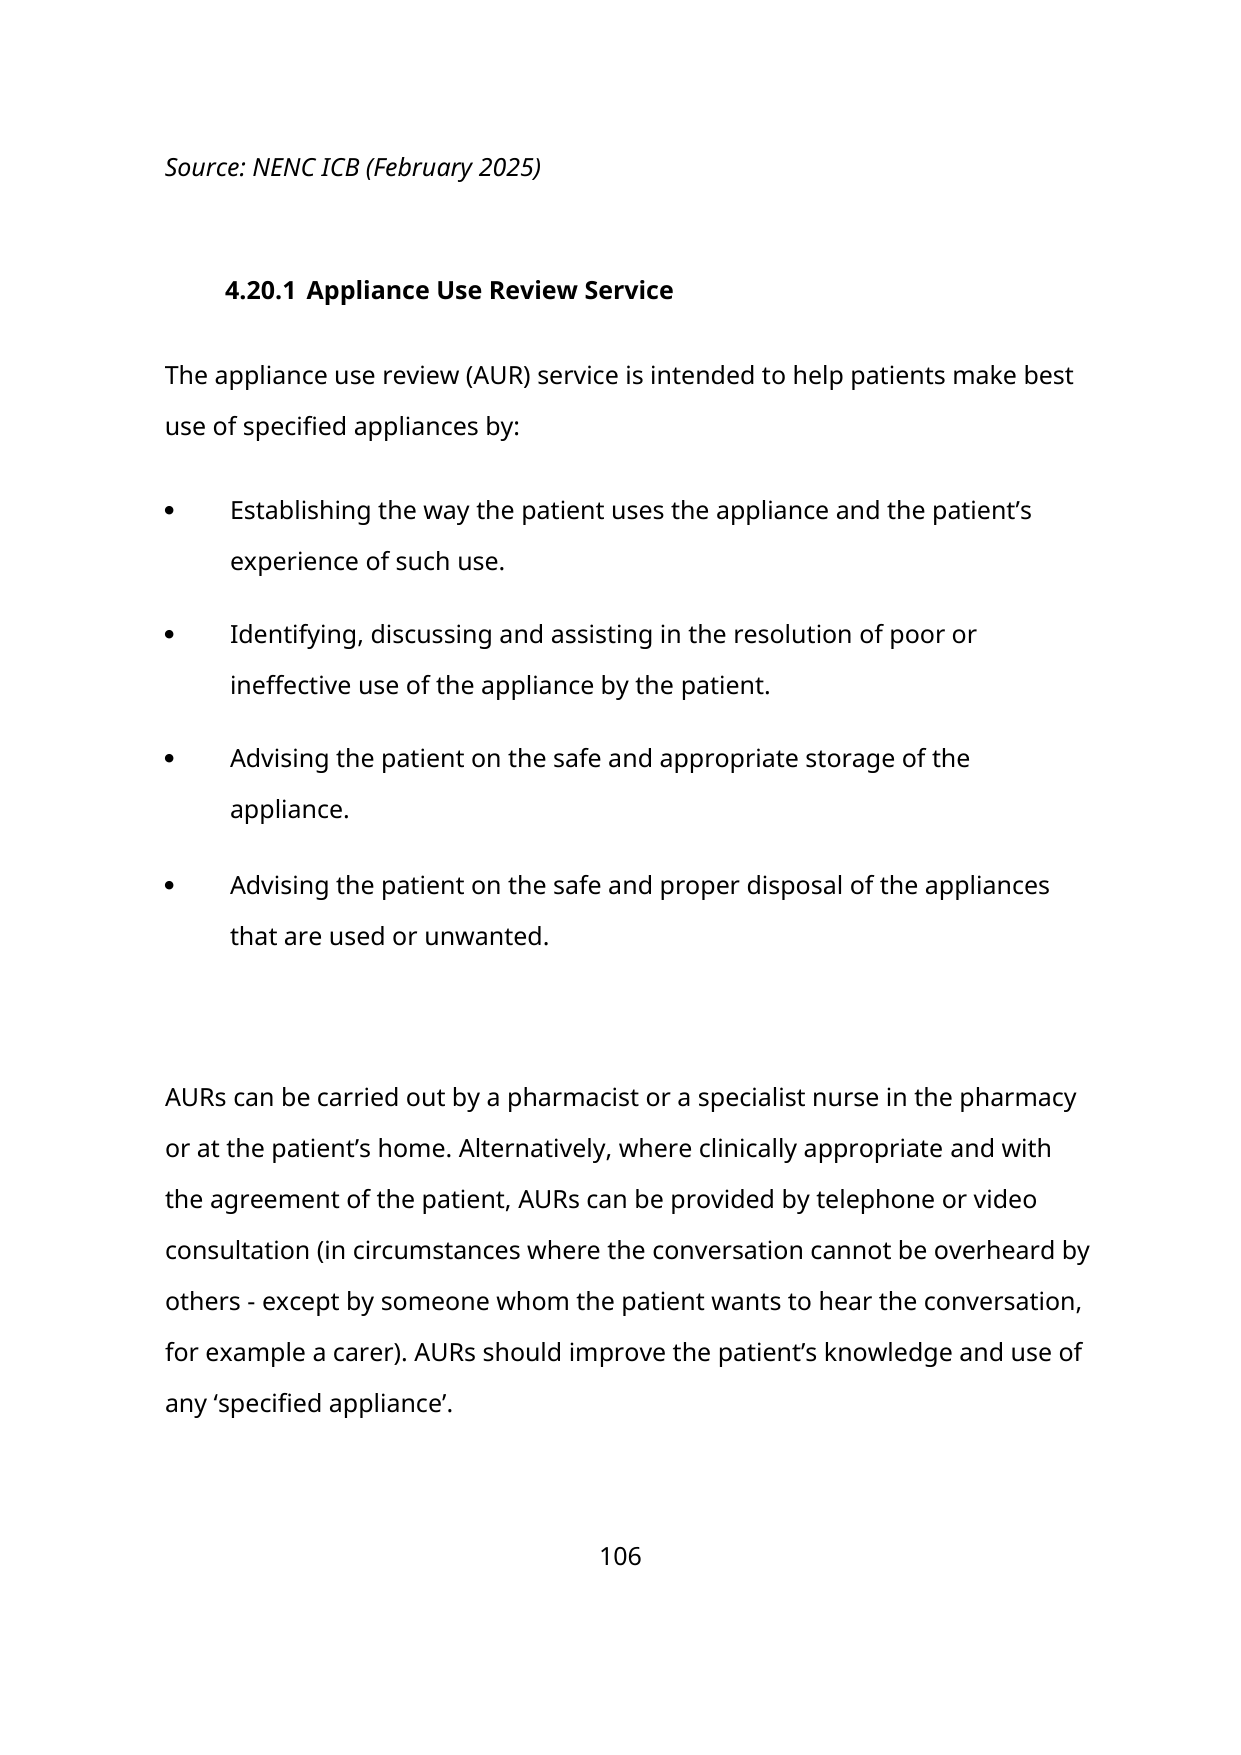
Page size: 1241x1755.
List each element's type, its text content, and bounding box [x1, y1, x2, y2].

text AURs can be carried out by a pharmacist or a specialist nurse in the pharmacy or at the patient’s home. Alternatively, where clinically appropriate and with the agreement of the patient, AURs can be provided by telephone or video consultation (in circumstances where the conversation cannot be overheard by others - except by someone whom the patient wants to hear the conversation, for example a carer). AURs should improve the patient’s knowledge and use of any ‘specified appliance’. [165, 1079, 1095, 1420]
text Source: NENC ICB (February 2025) [164, 150, 1091, 184]
list Identifying, discussing and assisting in the resolution of poor or ineffective use of the appliance by the patient. [165, 617, 1095, 702]
text The appliance use review (AUR) service is intended to help patients make best use of specified appliances by: [164, 357, 1095, 443]
subtitle 4.20.1 Appliance Use Review Service [150, 273, 1091, 307]
list Establishing the way the patient uses the appliance and the patient’s experience of such use. [165, 493, 1095, 578]
list Advising the patient on the safe and proper disposal of the appliances that are used or unwanted. [165, 867, 1095, 952]
list Advising the patient on the safe and appropriate storage of the appliance. [165, 740, 1095, 825]
